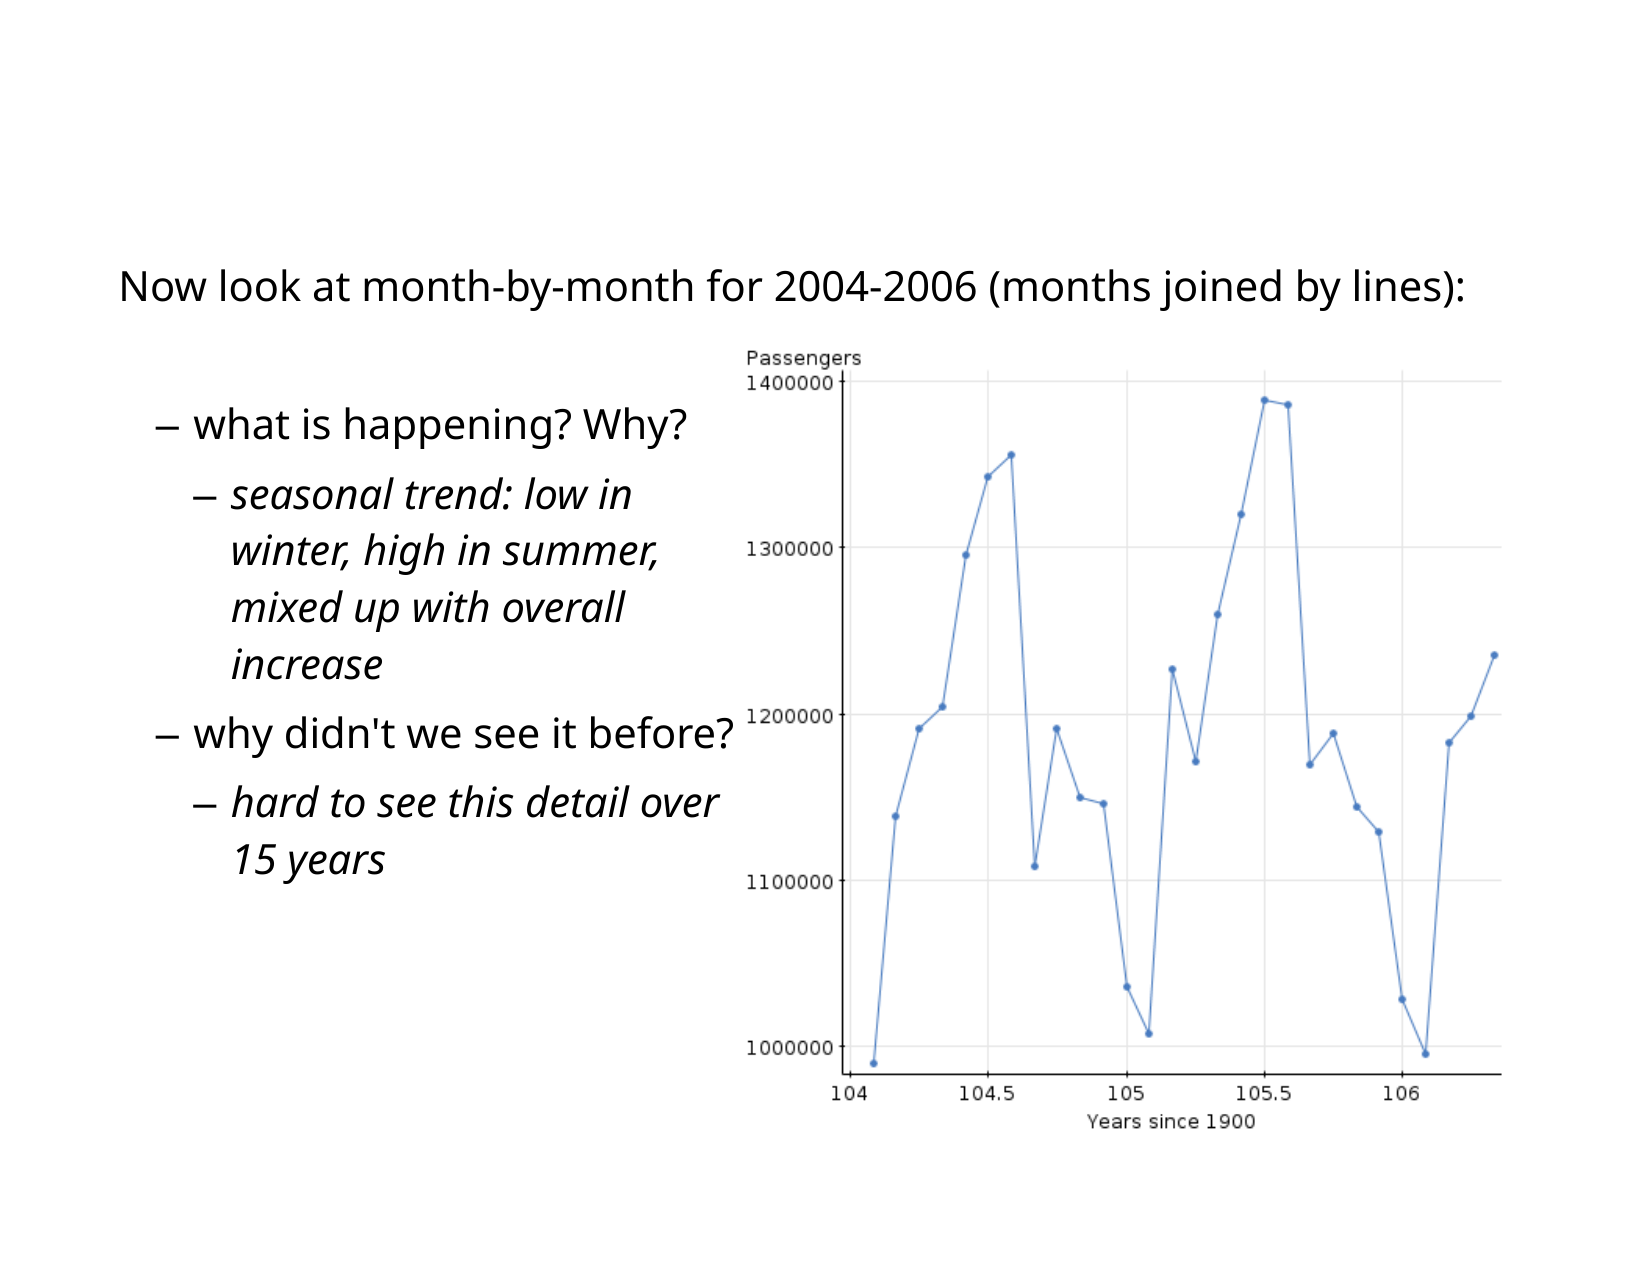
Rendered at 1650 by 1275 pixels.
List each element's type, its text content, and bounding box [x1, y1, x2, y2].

list what is happening? Why? [156, 395, 742, 452]
list why didn't we see it before? [156, 704, 742, 761]
text Now look at month-by-month for 2004-2006 (months joined by lines): [118, 257, 1532, 313]
list hard to see this detail over 15 years [193, 773, 742, 887]
picture [742, 337, 1530, 1138]
list seasonal trend: low in winter, high in summer, mixed up with overall increase [193, 464, 742, 692]
